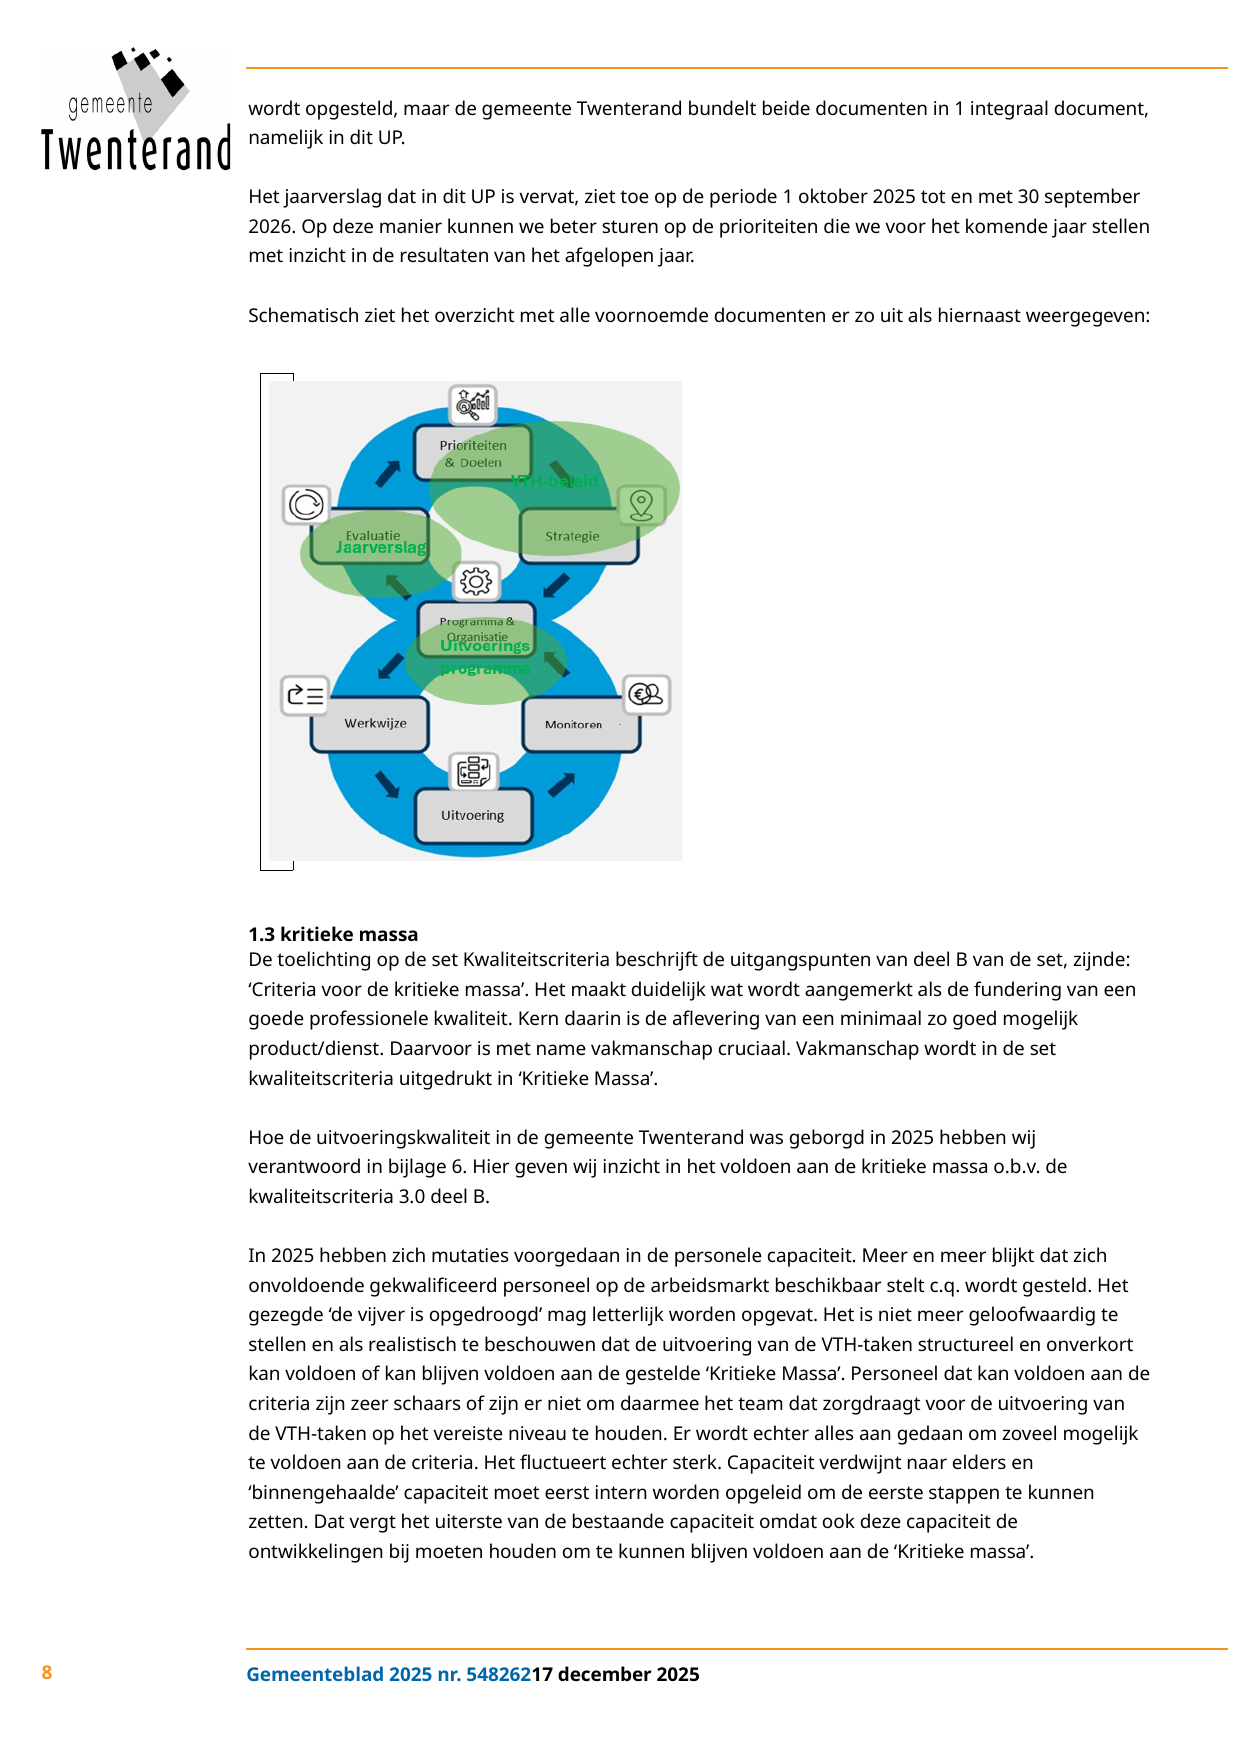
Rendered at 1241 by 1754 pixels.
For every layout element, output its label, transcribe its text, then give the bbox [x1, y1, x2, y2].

text In 2025 hebben zich mutaties voorgedaan in de personele capaciteit. Meer en meer blijkt dat zich onvoldoende gekwalificeerd personeel op de arbeidsmarkt beschikbaar stelt c.q. wordt gesteld. Het gezegde ‘de vijver is opgedroogd’ mag letterlijk worden opgevat. Het is niet meer geloofwaardig te stellen en als realistisch te beschouwen dat de uitvoering van de VTH-taken structureel en onverkort kan voldoen of kan blijven voldoen aan de gestelde ‘Kritieke Massa’. Personeel dat kan voldoen aan de criteria zijn zeer schaars of zijn er niet om daarmee het team dat zorgdraagt voor de uitvoering van de VTH-taken op het vereiste niveau te houden. Er wordt echter alles aan gedaan om zoveel mogelijk te voldoen aan de criteria. Het fluctueert echter sterk. Capaciteit verdwijnt naar elders en ‘binnengehaalde’ capaciteit moet eerst intern worden opgeleid om de eerste stappen te kunnen zetten. Dat vergt het uiterste van de bestaande capaciteit omdat ook deze capaciteit de ontwikkelingen bij moeten houden om te kunnen blijven voldoen aan de ‘Kritieke massa’. [248, 1242, 1152, 1564]
picture [41, 47, 231, 172]
text 1.3 kritieke massa [248, 921, 1152, 946]
text Hoe de uitvoeringskwaliteit in de gemeente Twenterand was geborgd in 2025 hebben wij verantwoord in bijlage 6. Hier geven wij inzicht in het voldoen aan de kritieke massa o.b.v. de kwaliteitscriteria 3.0 deel B. [248, 1124, 1152, 1209]
text De toelichting op de set Kwaliteitscriteria beschrijft de uitgangspunten van deel B van de set, zijnde: ‘Criteria voor de kritieke massa’. Het maakt duidelijk wat wordt aangemerkt als de fundering van een goede professionele kwaliteit. Kern daarin is de aflevering van een minimaal zo goed mogelijk product/dienst. Daarvoor is met name vakmanschap cruciaal. Vakmanschap wordt in de set kwaliteitscriteria uitgedrukt in ‘Kritieke Massa’. [248, 946, 1152, 1091]
picture [268, 381, 683, 861]
text wordt opgesteld, maar de gemeente Twenterand bundelt beide documenten in 1 integraal document, namelijk in dit UP. [248, 95, 1152, 150]
text Het jaarverslag dat in dit UP is vervat, ziet toe op de periode 1 oktober 2025 tot en met 30 september 2026. Op deze manier kunnen we beter sturen op de prioriteiten die we voor het komende jaar stellen met inzicht in de resultaten van het afgelopen jaar. [248, 183, 1152, 268]
text Schematisch ziet het overzicht met alle voornoemde documenten er zo uit als hiernaast weergegeven: [248, 302, 1152, 328]
